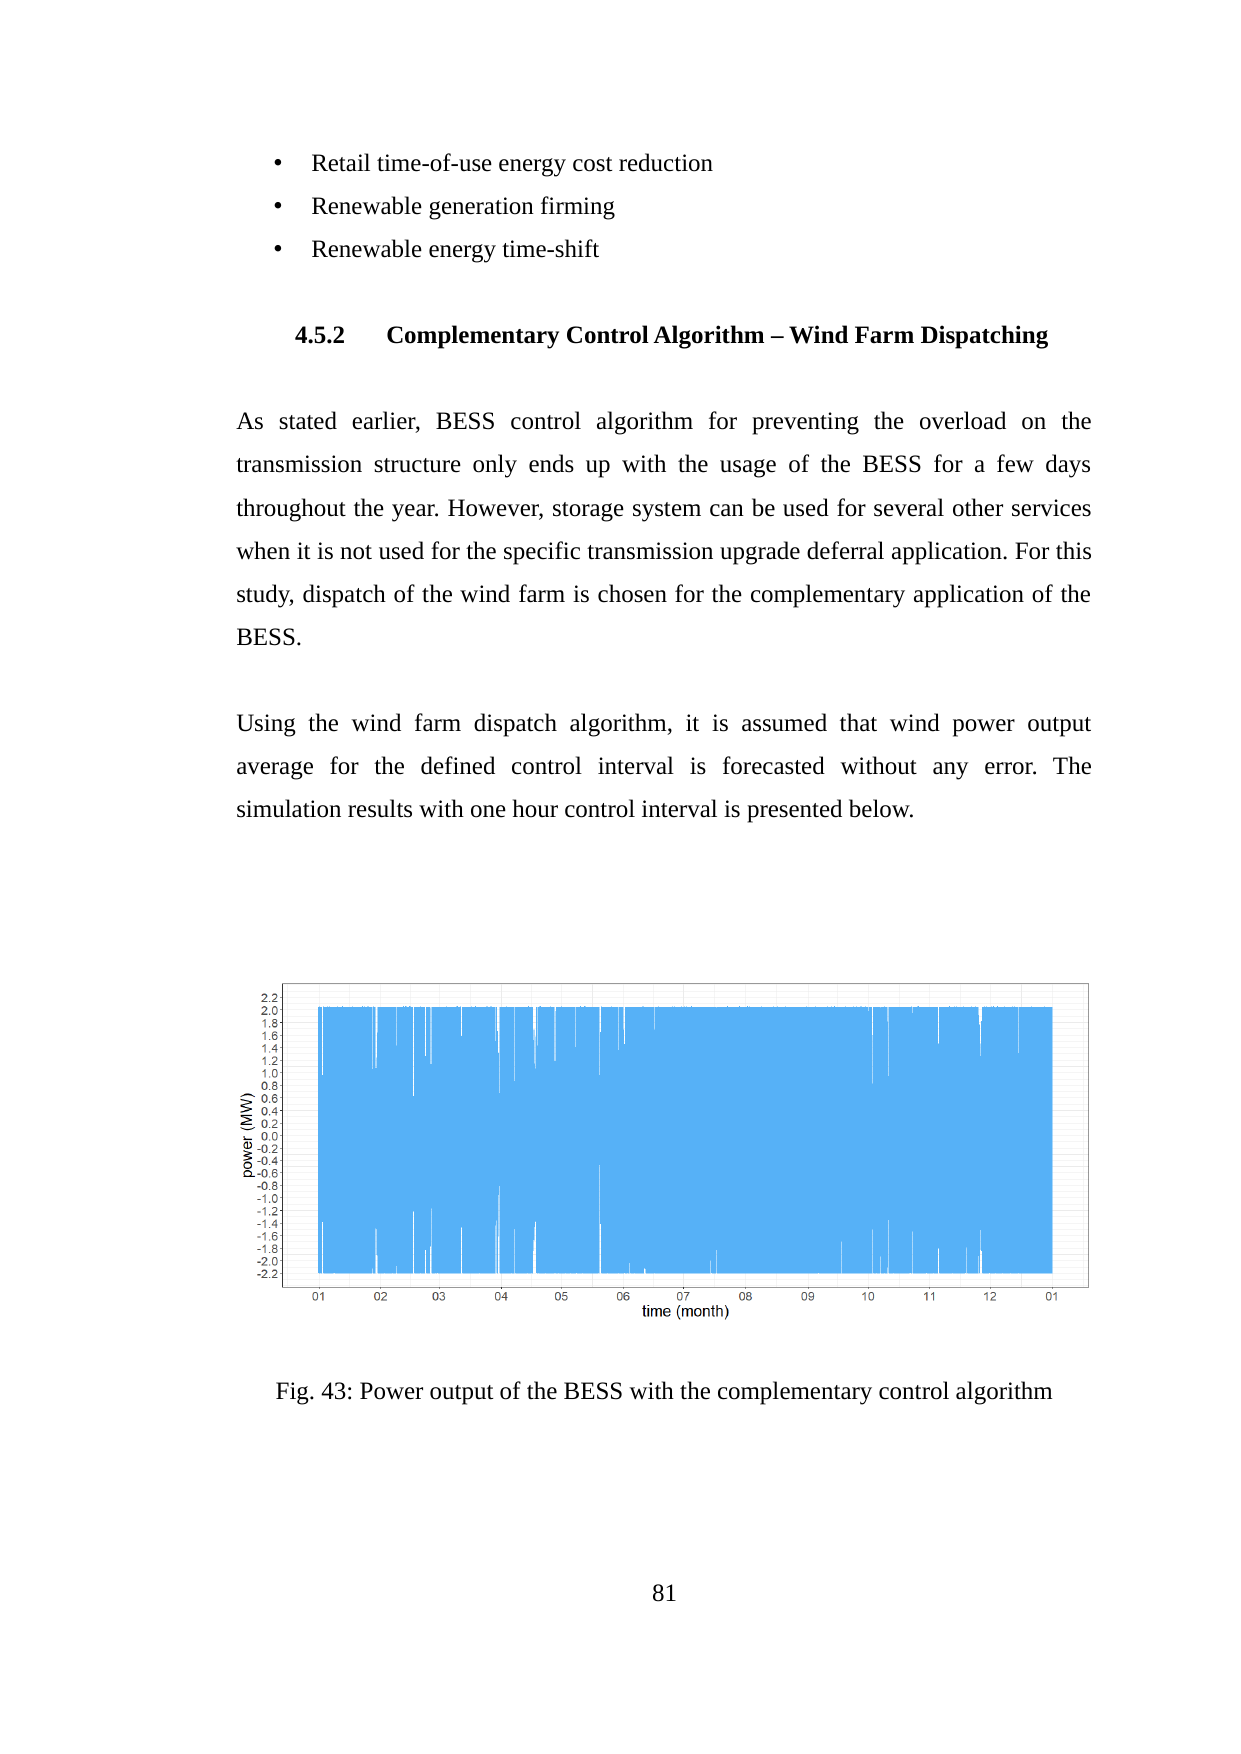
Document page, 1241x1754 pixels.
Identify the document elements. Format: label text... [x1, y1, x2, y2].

text Using the wind farm dispatch algorithm, it is assumed that wind power output average for the defined control interval is forecasted without any error. The simulation results with one hour control interval is presented below. [236, 708, 1093, 823]
list Renewable energy time-shift [273, 234, 1093, 263]
picture [236, 979, 1093, 1322]
list Retail time-of-use energy cost reduction [273, 148, 1093, 176]
list Complementary Control Algorithm – Wind Farm Dispatching [295, 320, 1093, 349]
list Renewable generation firming [273, 191, 1093, 219]
text As stated earlier, BESS control algorithm for preventing the overload on the transmission structure only ends up with the usage of the BESS for a few days throughout the year. However, storage system can be used for several other services when it is not used for the specific transmission upgrade deferral application. For this study, dispatch of the wind farm is chosen for the complementary application of the BESS. [236, 406, 1093, 651]
text Fig. 43: Power output of the BESS with the complementary control algorithm [236, 1376, 1093, 1404]
